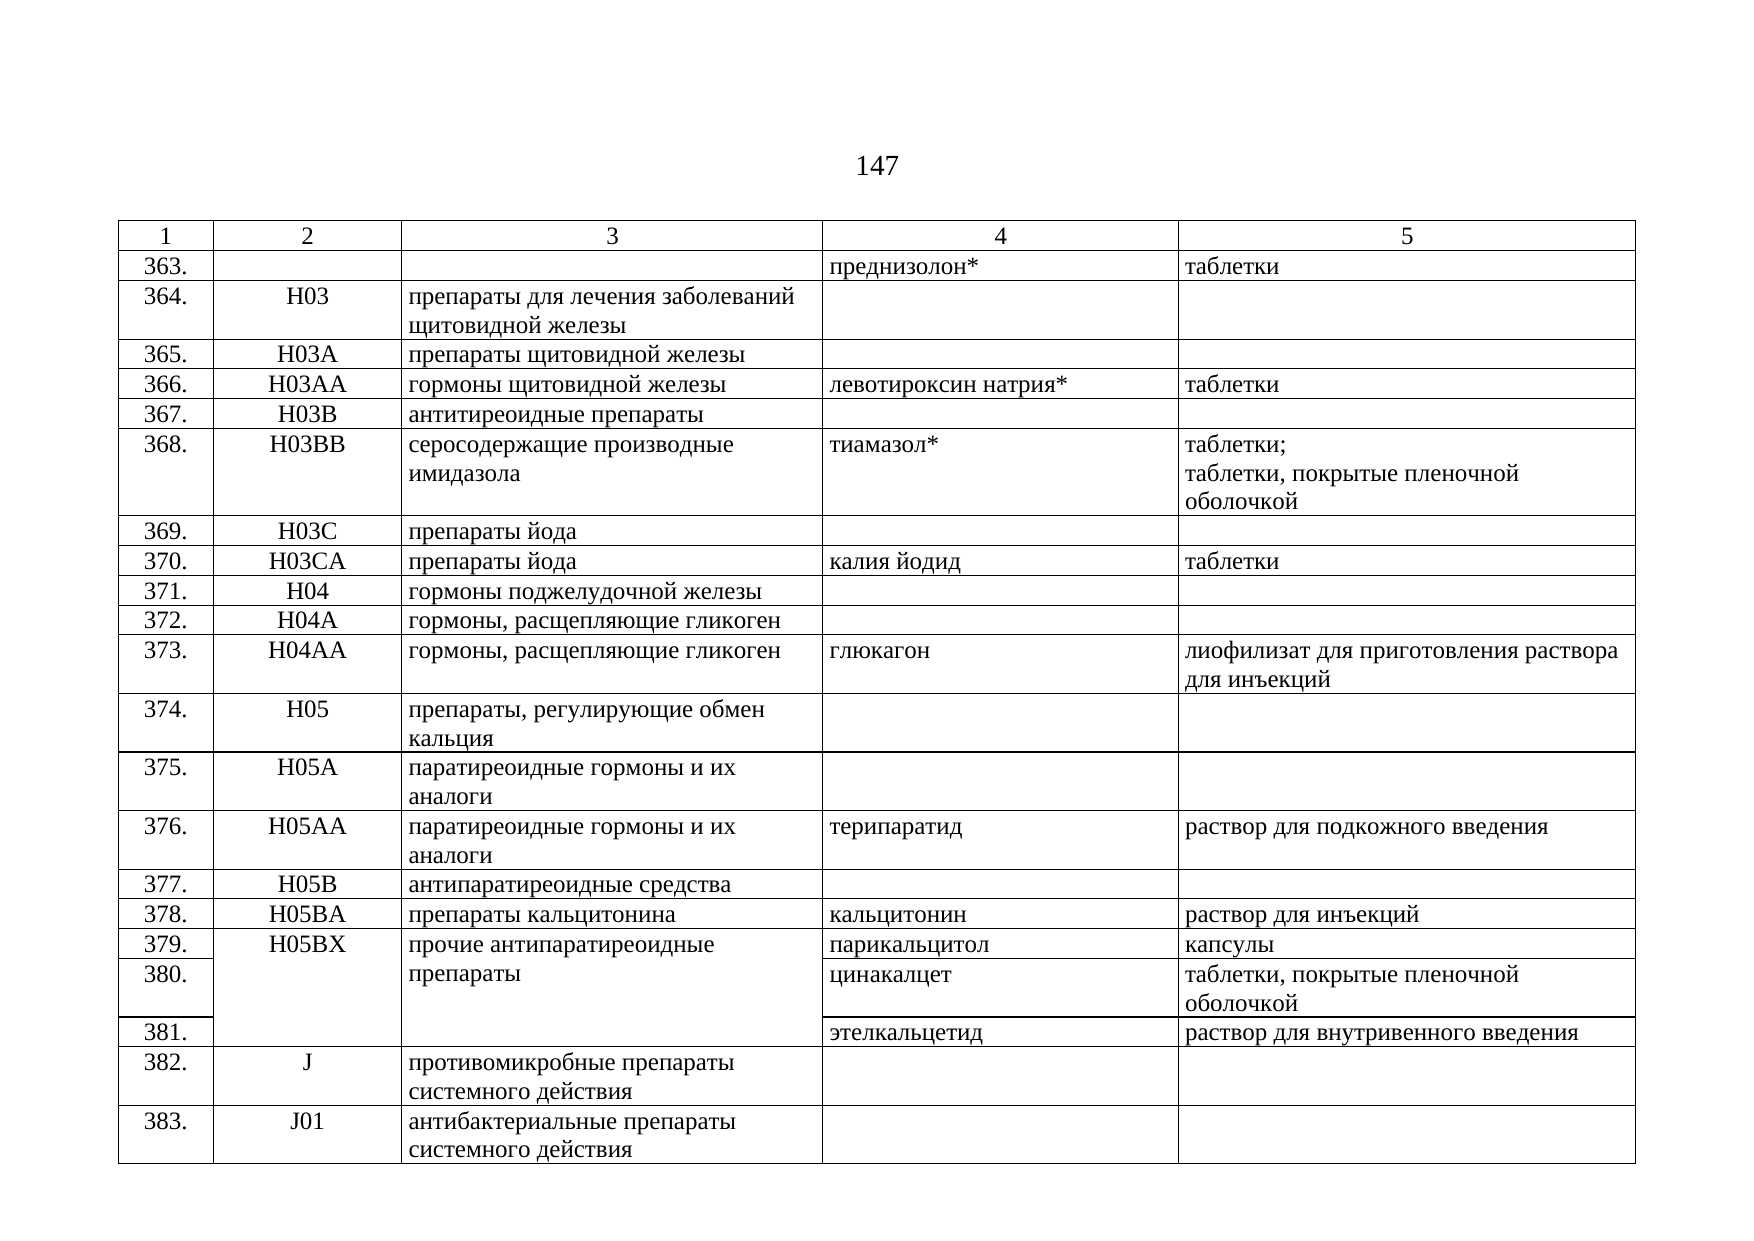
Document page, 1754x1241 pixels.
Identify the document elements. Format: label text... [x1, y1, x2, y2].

table_cell [823, 576, 1178, 604]
table_cell [214, 251, 401, 280]
table_cell [119, 369, 213, 398]
table_cell J [214, 1047, 401, 1105]
table_cell гормоны поджелудочной железы [402, 576, 822, 604]
table_cell [1179, 870, 1635, 898]
table_cell H03B [214, 399, 401, 428]
table_cell левотироксин натрия* [823, 369, 1178, 398]
table_cell [823, 753, 1178, 810]
table_cell [119, 635, 213, 693]
table_cell [823, 281, 1178, 338]
table_cell [1179, 1047, 1635, 1105]
table_cell Н04АА [214, 635, 401, 693]
table_cell [119, 694, 213, 751]
table_cell H05AA [214, 811, 401, 868]
table_cell гормоны, расщепляющие гликоген [402, 635, 822, 693]
table_cell раствор для подкожного введения [1179, 811, 1635, 868]
table_cell [1179, 606, 1635, 634]
table_cell [119, 576, 213, 604]
table_cell калия йодид [823, 546, 1178, 575]
table_cell [823, 694, 1178, 751]
table_cell таблетки; таблетки, покрытые пленочной оболочкой [1179, 429, 1635, 515]
table_cell преднизолон* [823, 251, 1178, 280]
table_cell глюкагон [823, 635, 1178, 693]
table_cell противомикробные препараты системного действия [402, 1047, 822, 1105]
table_cell [823, 340, 1178, 368]
table_cell препараты кальцитонина [402, 899, 822, 928]
table_cell паратиреоидные гормоны и их аналоги [402, 811, 822, 868]
table_header 3 [402, 221, 822, 250]
table_cell [119, 340, 213, 368]
table_cell парикальцитол [823, 929, 1178, 958]
table_cell таблетки [1179, 546, 1635, 575]
table_cell H05A [214, 753, 401, 810]
table_cell препараты йода [402, 516, 822, 545]
table_cell [1179, 399, 1635, 428]
table_cell препараты для лечения заболеваний щитовидной железы [402, 281, 822, 338]
table_cell H03 [214, 281, 401, 338]
table_cell [119, 929, 213, 958]
table_cell [823, 516, 1178, 545]
table_cell препараты щитовидной железы [402, 340, 822, 368]
table_cell [119, 1047, 213, 1105]
table_cell капсулы [1179, 929, 1635, 958]
table_cell серосодержащие производные имидазола [402, 429, 822, 515]
table_header 1 [119, 221, 213, 250]
table_cell H03A [214, 340, 401, 368]
table_cell кальцитонин [823, 899, 1178, 928]
table_cell гормоны щитовидной железы [402, 369, 822, 398]
table_cell антипаратиреоидные средства [402, 870, 822, 898]
table_cell [823, 1106, 1178, 1163]
table_cell [119, 251, 213, 280]
table_cell [119, 899, 213, 928]
table_cell препараты йода [402, 546, 822, 575]
table_header 2 [214, 221, 401, 250]
table_cell таблетки [1179, 251, 1635, 280]
table_cell H05BX [214, 929, 401, 1046]
table_cell H03BB [214, 429, 401, 515]
table_cell H05 [214, 694, 401, 751]
table_cell тиамазол* [823, 429, 1178, 515]
table_cell таблетки [1179, 369, 1635, 398]
table_cell [823, 606, 1178, 634]
table_cell J01 [214, 1106, 401, 1163]
table_cell антитиреоидные препараты [402, 399, 822, 428]
table_cell [1179, 694, 1635, 751]
table_cell H05BA [214, 899, 401, 928]
table_header 4 [823, 221, 1178, 250]
table_cell этелкальцетид [823, 1018, 1178, 1046]
table_cell Н04А [214, 606, 401, 634]
table_cell [1179, 753, 1635, 810]
table_cell [119, 606, 213, 634]
table_cell [119, 399, 213, 428]
table_cell раствор для инъекций [1179, 899, 1635, 928]
table_cell цинакалцет [823, 959, 1178, 1016]
table_cell антибактериальные препараты системного действия [402, 1106, 822, 1163]
table_cell раствор для внутривенного введения [1179, 1018, 1635, 1046]
table_cell [119, 753, 213, 810]
table_cell [823, 399, 1178, 428]
table_cell [119, 1018, 213, 1046]
table_cell [823, 1047, 1178, 1105]
table_cell паратиреоидные гормоны и их аналоги [402, 753, 822, 810]
table_cell [402, 251, 822, 280]
table_cell [1179, 1106, 1635, 1163]
table_cell таблетки, покрытые пленочной оболочкой [1179, 959, 1635, 1016]
table_cell [119, 1106, 213, 1163]
table_cell гормоны, расщепляющие гликоген [402, 606, 822, 634]
table_cell лиофилизат для приготовления раствора для инъекций [1179, 635, 1635, 693]
table_cell H03C [214, 516, 401, 545]
table_cell [119, 429, 213, 515]
table_cell [119, 516, 213, 545]
table_cell H03AA [214, 369, 401, 398]
table_cell препараты, регулирующие обмен кальция [402, 694, 822, 751]
table_cell прочие антипаратиреоидные препараты [402, 929, 822, 1046]
table_cell [119, 811, 213, 868]
table_header 5 [1179, 221, 1635, 250]
table_cell [1179, 516, 1635, 545]
table_cell терипаратид [823, 811, 1178, 868]
table_cell [119, 959, 213, 1016]
table_cell H05B [214, 870, 401, 898]
table_cell [1179, 340, 1635, 368]
table_cell [119, 281, 213, 338]
table_cell [1179, 281, 1635, 338]
table_cell H03CA [214, 546, 401, 575]
table_cell [823, 870, 1178, 898]
table_cell [1179, 576, 1635, 604]
table_cell Н04 [214, 576, 401, 604]
table_cell [119, 870, 213, 898]
table_cell [119, 546, 213, 575]
